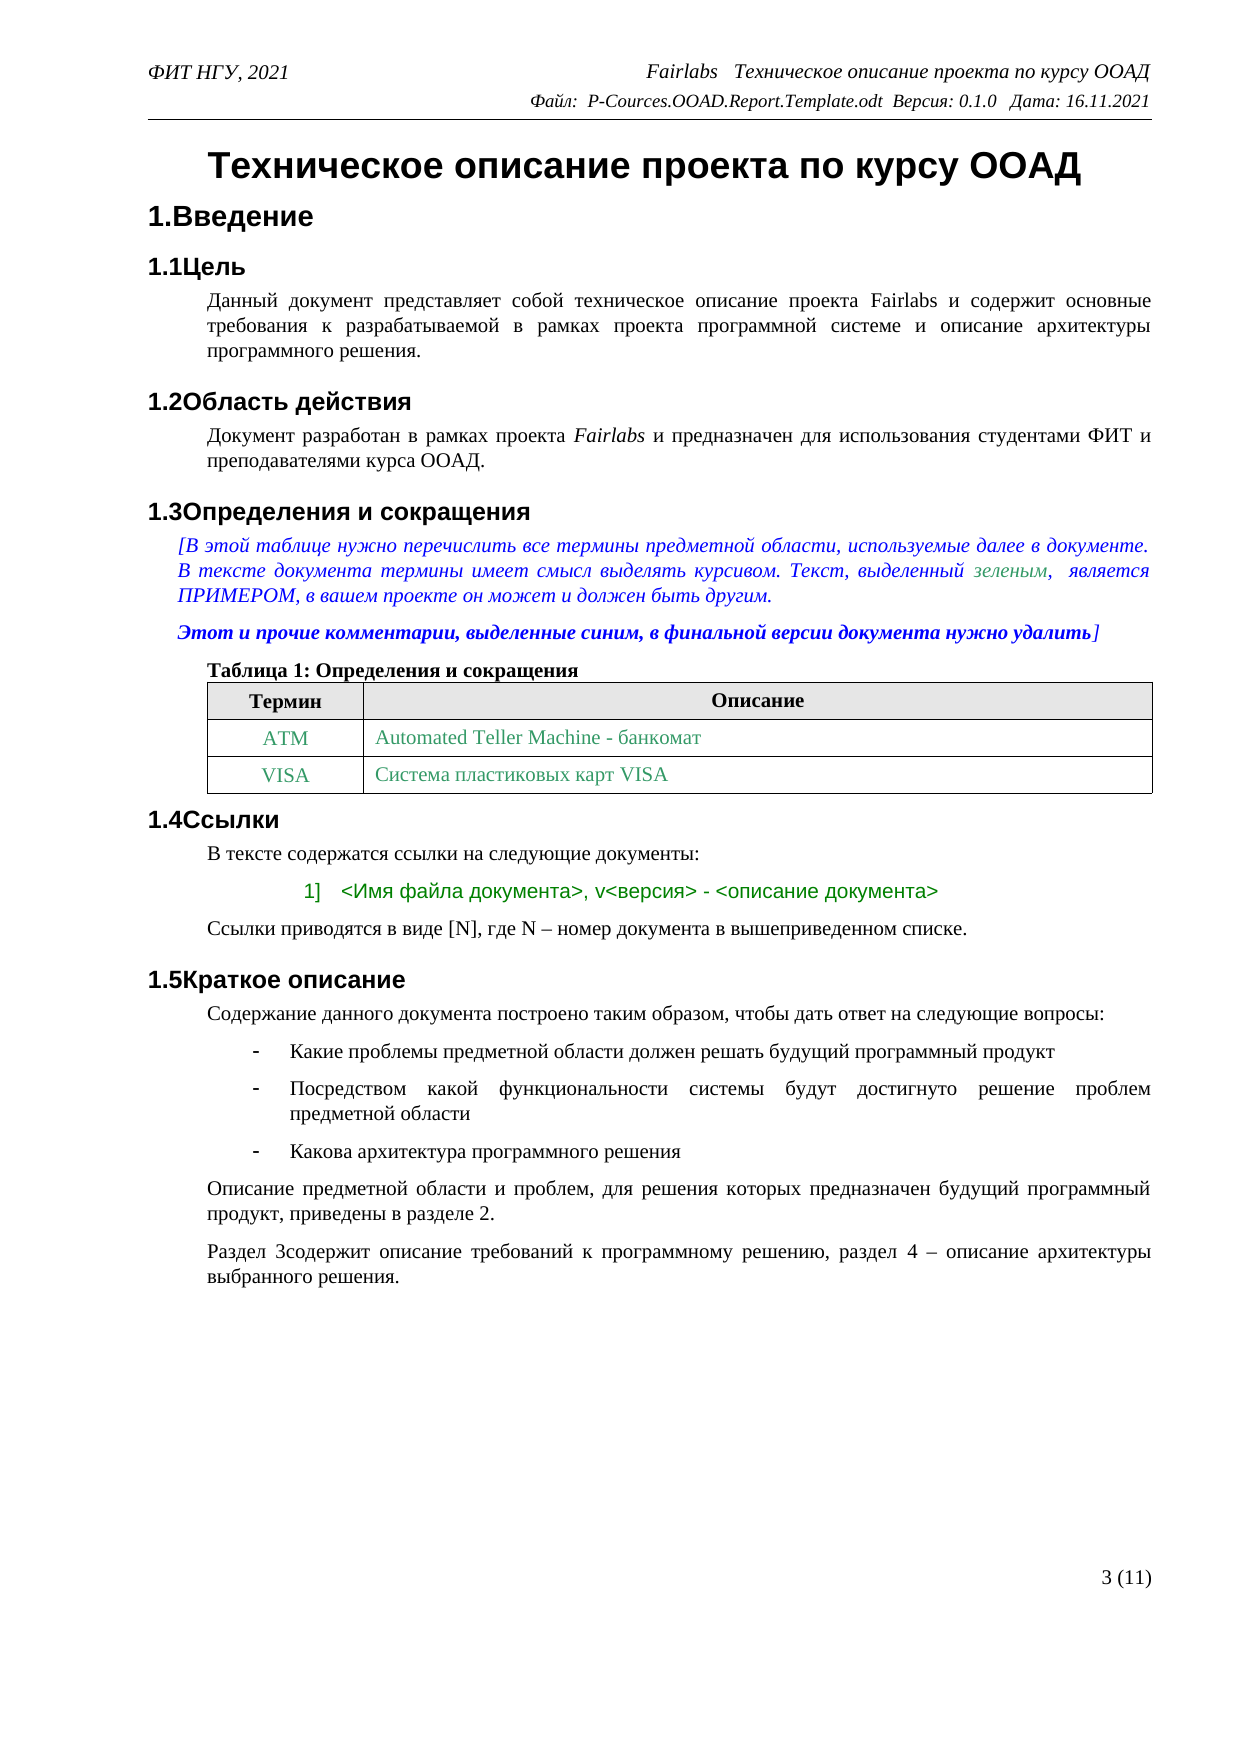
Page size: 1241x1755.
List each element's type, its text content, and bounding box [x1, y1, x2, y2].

subtitle Введение [148, 199, 1152, 233]
list Какие проблемы предметной области должен решать будущий программный продукт [252, 1038, 1152, 1063]
text Описание предметной области и проблем, для решения которых предназначен будущий программный продукт, приведены в разделе 2. [207, 1175, 1152, 1225]
text Данный документ представляет собой техническое описание проекта Fairlabs и содержит основные требования к разрабатываемой в рамках проекта программной системе и описание архитектуры программного решения. [207, 287, 1152, 362]
subtitle Краткое описание [148, 965, 1152, 994]
text Таблица 1: Определения и сокращения [207, 657, 1152, 682]
subtitle Определения и сокращения [148, 497, 1152, 525]
table_header Термин [208, 683, 363, 719]
list <Имя файла документа>, v<версия> - <описание документа> [303, 878, 1152, 903]
text Содержание данного документа построено таким образом, чтобы дать ответ на следующие вопросы: [207, 1000, 1152, 1025]
text Ссылки приводятся в виде [N], где N – номер документа в вышеприведенном списке. [207, 915, 1152, 940]
table_cell ATM [208, 720, 363, 756]
table_cell Automated Teller Machine - банкомат [364, 720, 1152, 756]
list Посредством какой функциональности системы будут достигнуто решение проблем предметной области [252, 1075, 1152, 1125]
table_cell Система пластиковых карт VISA [364, 757, 1152, 793]
list Какова архитектура программного решения [252, 1138, 1152, 1163]
text [В этой таблице нужно перечислить все термины предметной области, используемые далее в документе. В тексте документа термины имеет смысл выделять курсивом. Текст, выделенный зеленым, является ПРИМЕРОМ, в вашем проекте он может и должен быть другим. [177, 532, 1152, 607]
text Раздел 3содержит описание требований к программному решению, раздел 4 – описание архитектуры выбранного решения. [207, 1238, 1152, 1288]
text В тексте содержатся ссылки на следующие документы: [207, 840, 1152, 865]
text Документ разработан в рамках проекта Fairlabs и предназначен для использования студентами ФИТ и преподавателями курса ООАД. [207, 422, 1152, 472]
subtitle Ссылки [148, 805, 1152, 834]
text Этот и прочие комментарии, выделенные синим, в финальной версии документа нужно удалить] [177, 619, 1152, 644]
subtitle Цель [148, 252, 1152, 280]
table_header Описание [364, 683, 1152, 719]
title Техническое описание проекта по курсу ООАД [148, 144, 1152, 187]
subtitle Область действия [148, 387, 1152, 415]
table_cell VISA [208, 757, 363, 793]
